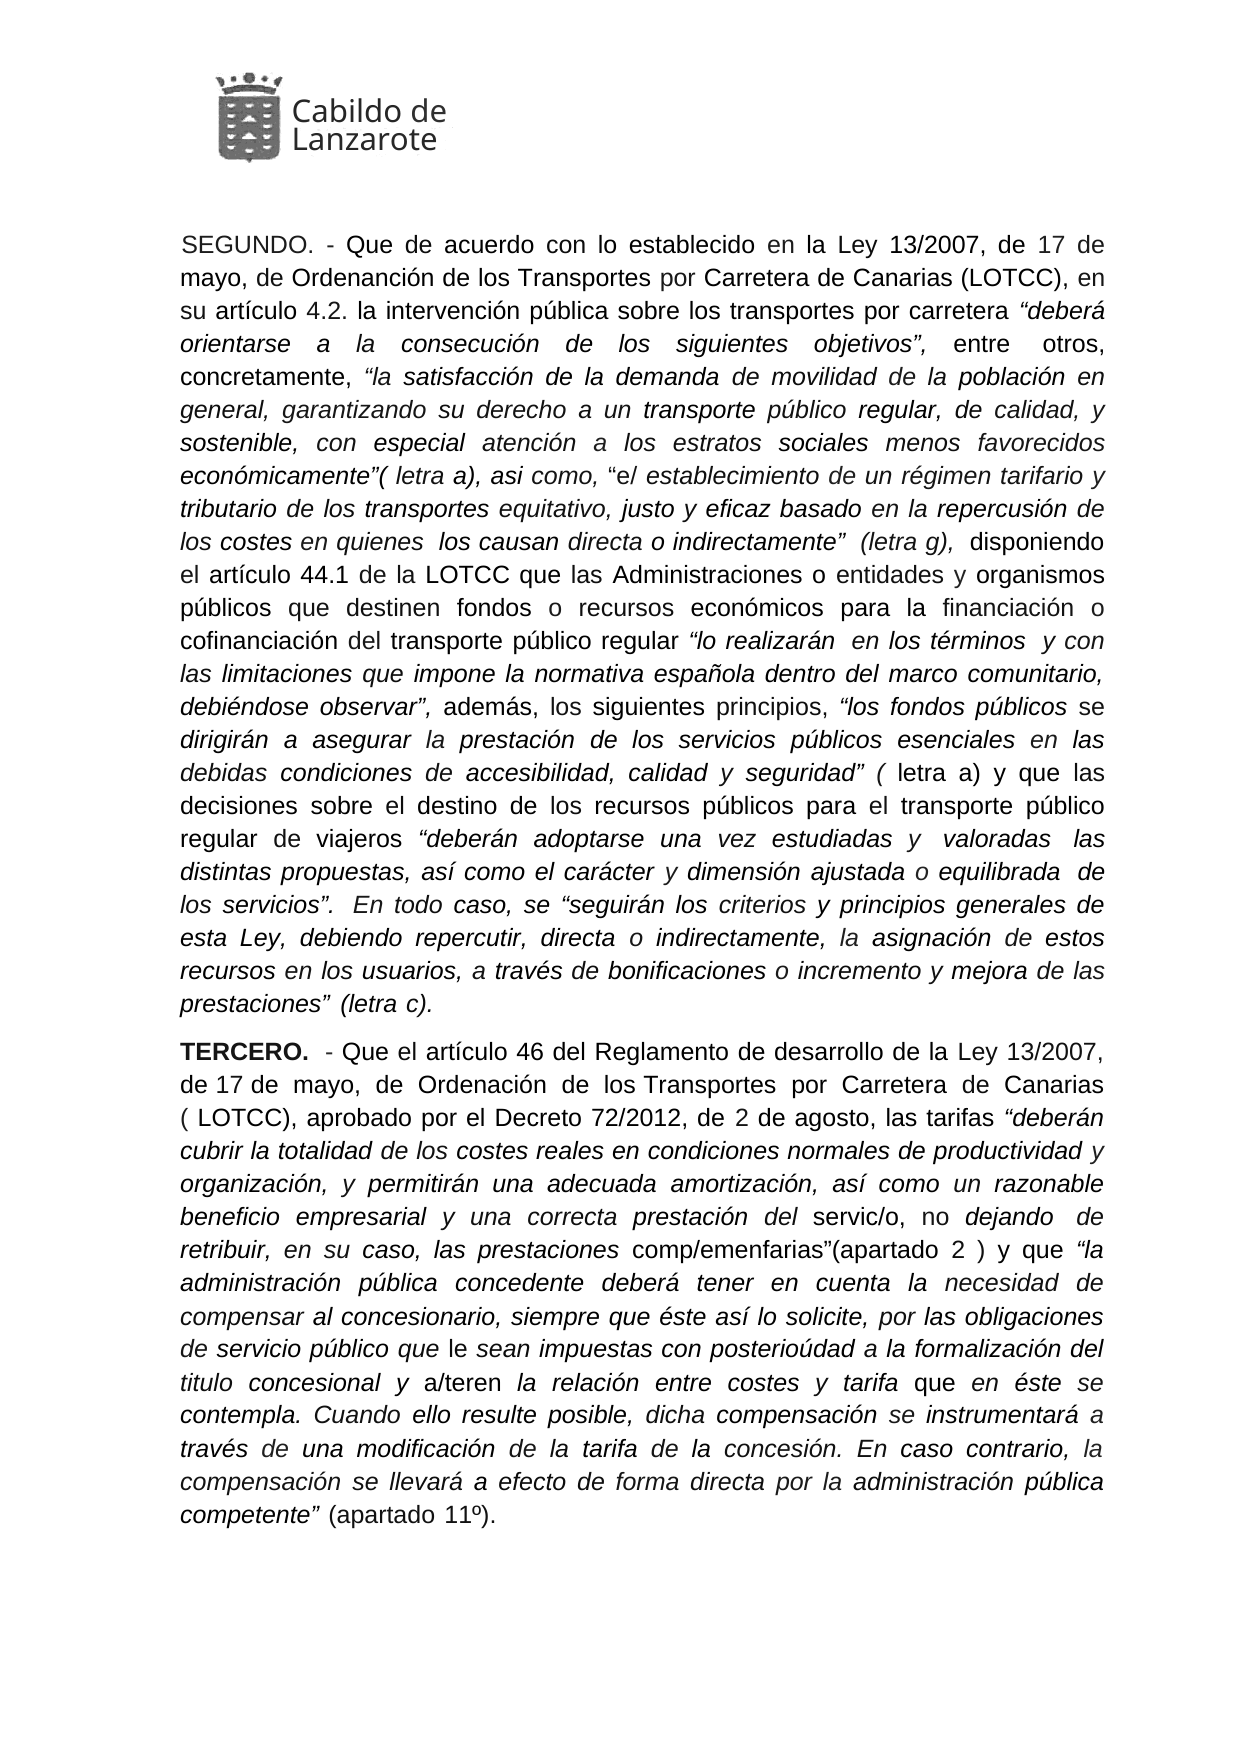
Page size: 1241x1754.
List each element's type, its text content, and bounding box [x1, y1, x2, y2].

text SEGUNDO. - Que de acuerdo con lo establecido en la Ley 13/2007, de 17 de mayo, de Ordenanción de los Transportes por Carretera de Canarias (LOTCC), en su artículo 4.2. la intervención pública sobre los transportes por carretera “deberá orientarse a la consecución de los siguientes objetivos”, entre otros, concretamente, “la satisfacción de la demanda de movilidad de la población en general, garantizando su derecho a un transporte público regular, de calidad, y sostenible, con especial atención a los estratos sociales menos favorecidos económicamente”( letra a), asi como, “e/ establecimiento de un régimen tarifario y tributario de los transportes equitativo, justo y eficaz basado en la repercusión de los costes en quienes los causan directa o indirectamente” (letra g), disponiendo el artículo 44.1 de la LOTCC que las Administraciones o entidades y organismos públicos que destinen fondos o recursos económicos para la financiación o cofinanciación del transporte público regular “lo realizarán en los términos y con las limitaciones que impone la normativa española dentro del marco comunitario, debiéndose observar”, además, los siguientes principios, “los fondos públicos se dirigirán a asegurar la prestación de los servicios públicos esenciales en las debidas condiciones de accesibilidad, calidad y seguridad” ( letra a) y que las decisiones sobre el destino de los recursos públicos para el transporte público regular de viajeros “deberán adoptarse una vez estudiadas y valoradas las distintas propuestas, así como el carácter y dimensión ajustada o equilibrada de los servicios”. En todo caso, se “seguirán los criterios y principios generales de esta Ley, debiendo repercutir, directa o indirectamente, la asignación de estos recursos en los usuarios, a través de bonificaciones o incremento y mejora de las prestaciones” (letra c). [180, 229, 1105, 1018]
text TERCERO. - Que el artículo 46 del Reglamento de desarrollo de la Ley 13/2007, de 17 de mayo, de Ordenación de los Transportes por Carretera de Canarias ( LOTCC), aprobado por el Decreto 72/2012, de 2 de agosto, las tarifas “deberán cubrir la totalidad de los costes reales en condiciones normales de productividad y organización, y permitirán una adecuada amortización, así como un razonable beneficio empresarial y una correcta prestación del servic/o, no dejando de retribuir, en su caso, las prestaciones comp/emenfarias”(apartado 2 ) y que “la administración pública concedente deberá tener en cuenta la necesidad de compensar al concesionario, siempre que éste así lo solicite, por las obligaciones de servicio público que le sean impuestas con posterioúdad a la formalización del titulo concesional y a/teren la relación entre costes y tarifa que en éste se contempla. Cuando ello resulte posible, dicha compensación se instrumentará a través de una modificación de la tarifa de la concesión. En caso contrario, la compensación se llevará a efecto de forma directa por la administración pública competente” (apartado 11º). [180, 1037, 1104, 1528]
picture [215, 72, 453, 163]
